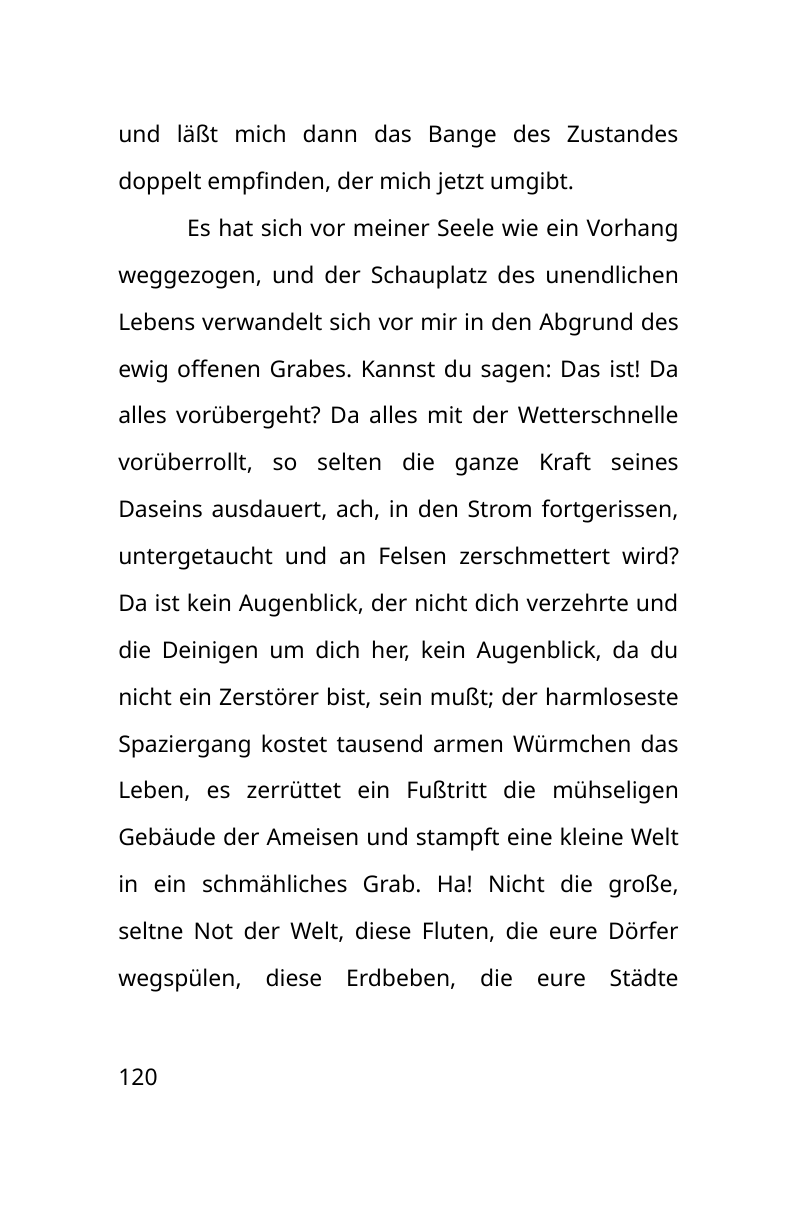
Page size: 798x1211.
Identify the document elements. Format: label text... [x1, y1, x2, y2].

text Es hat sich vor meiner Seele wie ein Vorhang weggezogen, und der Schauplatz des unendlichen Lebens verwandelt sich vor mir in den Abgrund des ewig offenen Grabes. Kannst du sagen: Das ist! Da alles vorübergeht? Da alles mit der Wetterschnelle vorüberrollt, so selten die ganze Kraft seines Daseins ausdauert, ach, in den Strom fortgerissen, untergetaucht und an Felsen zerschmettert wird? Da ist kein Augenblick, der nicht dich verzehrte und die Deinigen um dich her, kein Augenblick, da du nicht ein Zerstörer bist, sein mußt; der harmloseste Spaziergang kostet tausend armen Würmchen das Leben, es zerrüttet ein Fußtritt die mühseligen Gebäude der Ameisen und stampft eine kleine Welt in ein schmähliches Grab. Ha! Nicht die große, seltne Not der Welt, diese Fluten, die eure Dörfer wegspülen, diese Erdbeben, die eure Städte [118, 212, 679, 993]
text und läßt mich dann das Bange des Zustandes doppelt empfinden, der mich jetzt umgibt. [118, 118, 679, 196]
